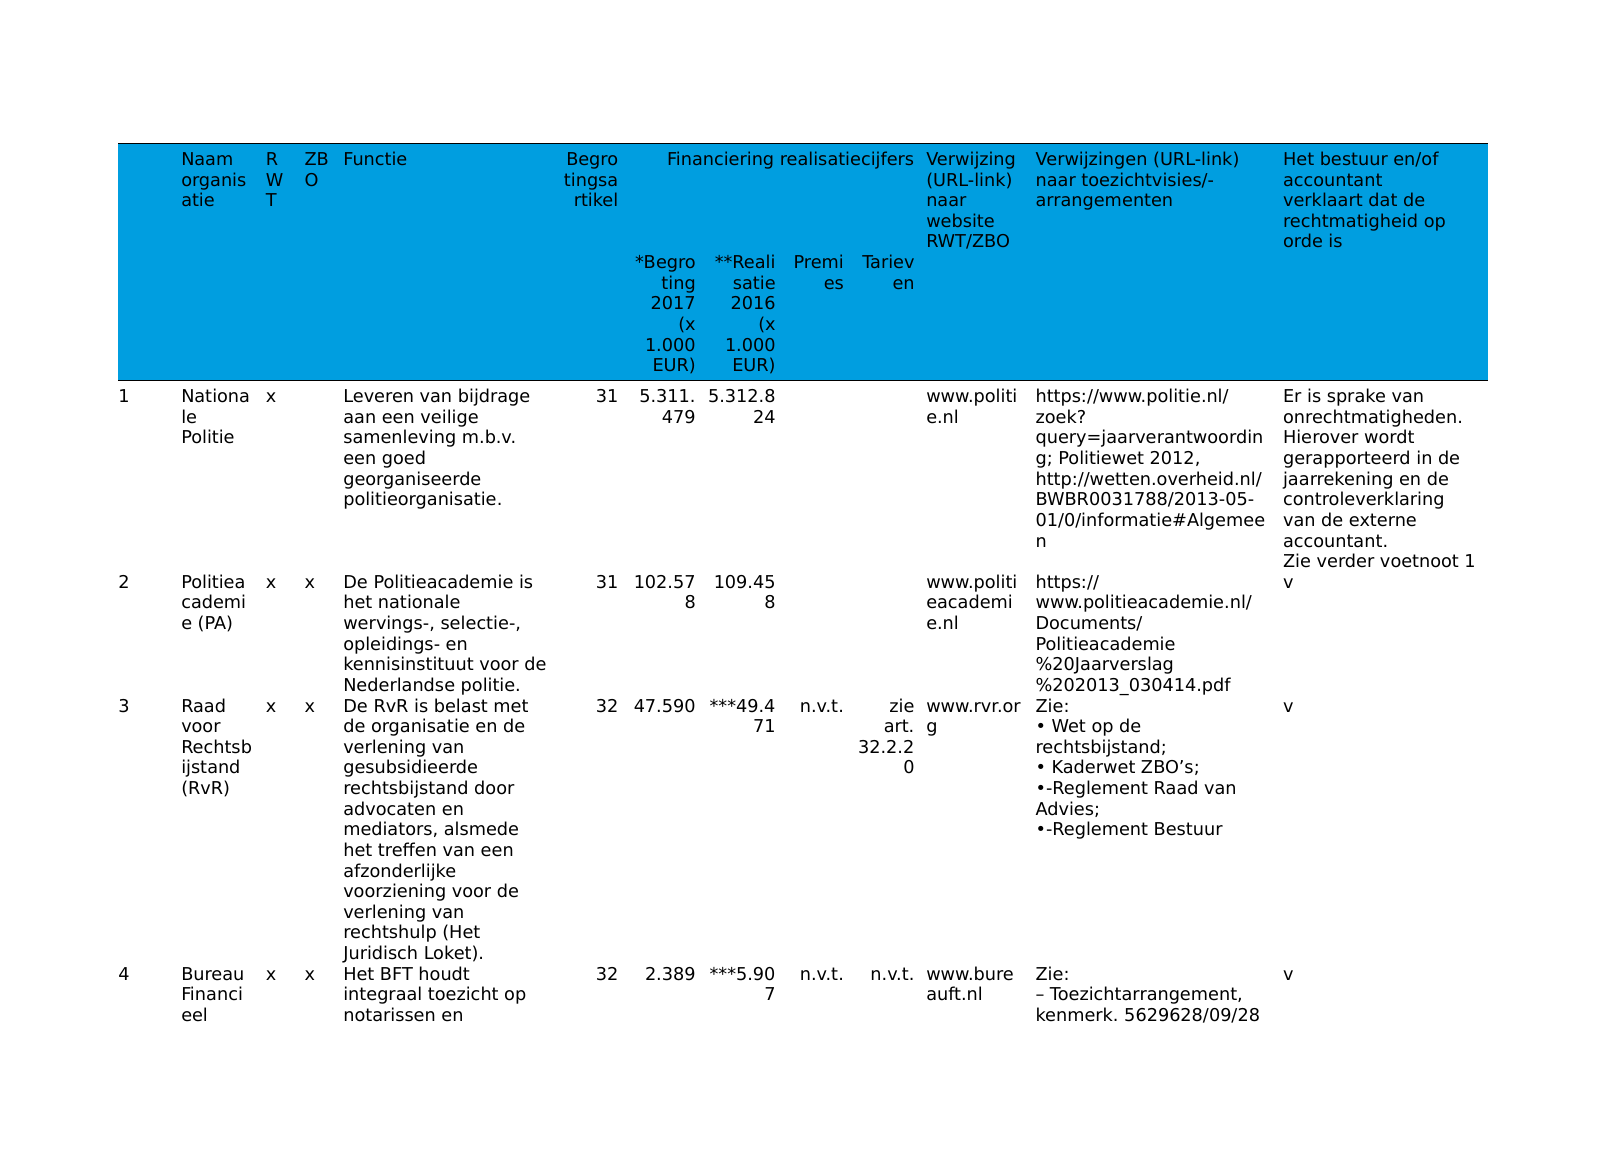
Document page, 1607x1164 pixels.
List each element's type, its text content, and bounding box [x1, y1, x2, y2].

table_cell x [260, 964, 298, 1026]
table_header Begrotingsartikel [558, 144, 624, 252]
table_cell x [260, 696, 298, 964]
table_cell Zie: • Wet op de rechtsbijstand; • Kaderwet ZBO’s; •-Reglement Raad van Advies; •-Reglement Bestuur [1030, 696, 1277, 964]
table_cell [781, 381, 849, 572]
table_cell [1277, 252, 1488, 380]
table_cell x [299, 964, 337, 1026]
table_header Verwijzingen (URL-link) naar toezichtvisies/-arrangementen [1030, 144, 1277, 252]
table_cell v [1277, 696, 1488, 964]
table_cell [850, 381, 920, 572]
table_cell [299, 252, 337, 380]
table_cell https://www.politieacademie.nl/Documents/Politieacademie%20Jaarverslag%202013_030414.pdf [1030, 572, 1277, 696]
table_cell [850, 572, 920, 696]
table_cell Leveren van bijdrage aan een veilige samenleving m.b.v. een goed georganiseerde politieorganisatie. [337, 381, 557, 572]
table_cell 31 [558, 381, 624, 572]
table_cell 32 [558, 964, 624, 1026]
table_cell 102.578 [624, 572, 701, 696]
table_cell 32 [558, 696, 624, 964]
table_cell Bureau Financieel [175, 964, 259, 1026]
table_cell n.v.t. [781, 696, 849, 964]
table_header Het bestuur en/of accountant verklaart dat de rechtmatigheid op orde is [1277, 144, 1488, 252]
table_cell n.v.t. [781, 964, 849, 1026]
table_cell Premies [781, 252, 849, 380]
table_cell Er is sprake van onrechtmatigheden. Hierover wordt gerapporteerd in de jaarrekening en de controleverklaring van de externe accountant. Zie verder voetnoot 1 [1277, 381, 1488, 572]
table_cell ***5.907 [701, 964, 781, 1026]
table_cell x [260, 381, 298, 572]
table_cell 5.311.479 [624, 381, 701, 572]
table_header ZBO [299, 144, 337, 252]
table_header Functie [337, 144, 557, 252]
table_cell [337, 252, 557, 380]
table_cell 109.458 [701, 572, 781, 696]
table_cell x [299, 572, 337, 696]
table_cell www.politie.nl [920, 381, 1029, 572]
table_cell [260, 252, 298, 380]
table_cell 47.590 [624, 696, 701, 964]
table_cell n.v.t. [850, 964, 920, 1026]
table_header Verwijzing (URL-link) naar website RWT/ZBO [920, 144, 1029, 252]
table_cell [920, 252, 1029, 380]
table_cell 5.312.824 [701, 381, 781, 572]
table_cell [299, 381, 337, 572]
table_cell https://www.politie.nl/zoek?query=jaarverantwoording; Politiewet 2012, http://wetten.overheid.nl/BWBR0031788/2013-05-01/0/informatie#Algemeen [1030, 381, 1277, 572]
table_cell x [260, 572, 298, 696]
table_cell [175, 252, 259, 380]
table_cell De Politieacademie is het nationale wervings-, selectie-, opleidings- en kennisinstituut voor de Nederlandse politie. [337, 572, 557, 696]
table_cell www.bureauft.nl [920, 964, 1029, 1026]
table_cell ***49.471 [701, 696, 781, 964]
table_header Financiering realisatiecijfers [624, 144, 920, 252]
table_cell Nationale Politie [175, 381, 259, 572]
table_cell De RvR is belast met de organisatie en de verlening van gesubsidieerde rechtsbijstand door advocaten en mediators, alsmede het treffen van een afzonderlijke voorziening voor de verlening van rechtshulp (Het Juridisch Loket). [337, 696, 557, 964]
table_cell [1030, 252, 1277, 380]
table_header RWT [260, 144, 298, 252]
table_cell Raad voor Rechtsbijstand (RvR) [175, 696, 259, 964]
table_cell 3 [118, 696, 175, 964]
table_cell 1 [118, 381, 175, 572]
table_cell *Begroting 2017 (x 1.000 EUR) [624, 252, 701, 380]
table_cell Het BFT houdt integraal toezicht op notarissen en [337, 964, 557, 1026]
table_cell 31 [558, 572, 624, 696]
table_cell x [299, 696, 337, 964]
table_cell www.rvr.org [920, 696, 1029, 964]
table_cell [781, 572, 849, 696]
table_cell www.politieacademie.nl [920, 572, 1029, 696]
table_cell v [1277, 964, 1488, 1026]
table_header [118, 144, 175, 252]
table_header Naam organisatie [175, 144, 259, 252]
table_cell 4 [118, 964, 175, 1026]
table_cell Tarieven [850, 252, 920, 380]
table_cell v [1277, 572, 1488, 696]
table_cell 2.389 [624, 964, 701, 1026]
table_cell 2 [118, 572, 175, 696]
table_cell Zie: – Toezichtarrangement, kenmerk. 5629628/09/28 [1030, 964, 1277, 1026]
table_cell Politieacademie (PA) [175, 572, 259, 696]
table_cell zie art. 32.2.20 [850, 696, 920, 964]
table_cell **Realisatie 2016 (x 1.000 EUR) [701, 252, 781, 380]
table_cell [558, 252, 624, 380]
table_cell [118, 252, 175, 380]
